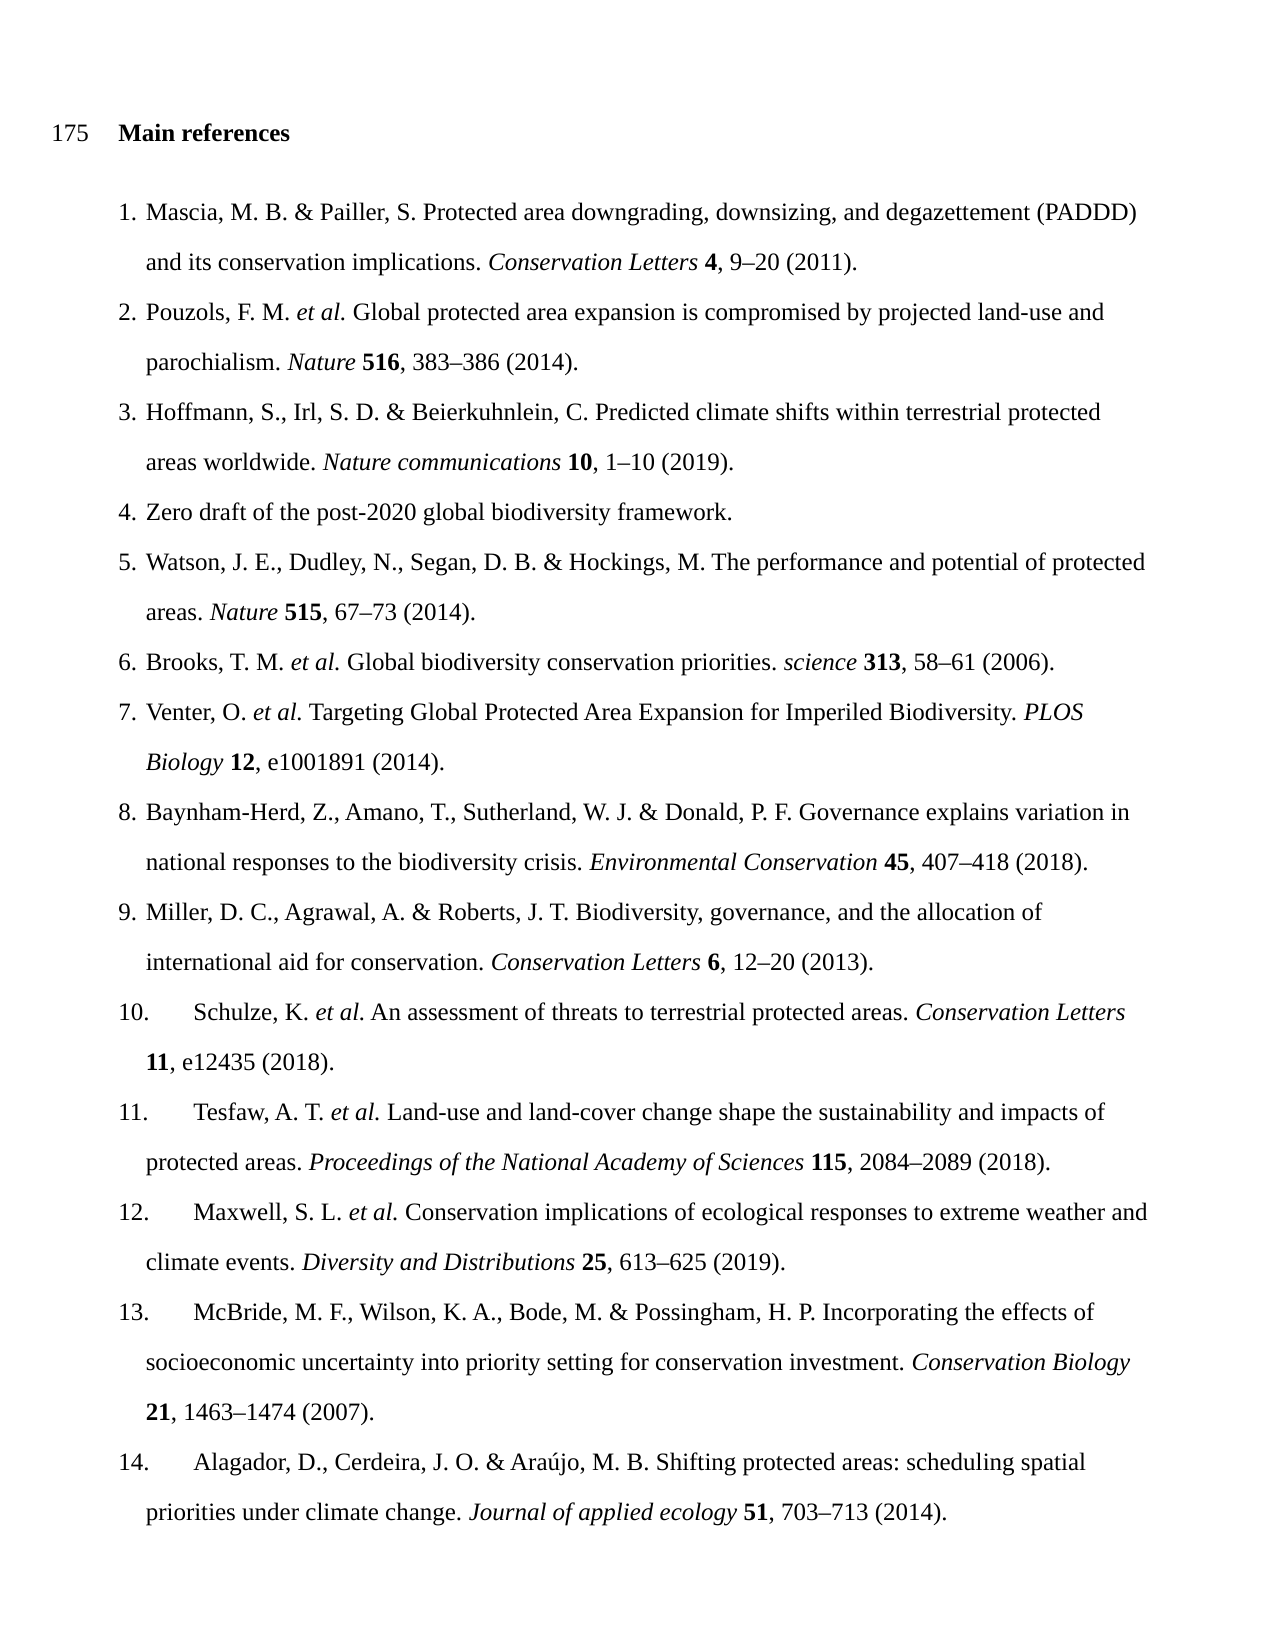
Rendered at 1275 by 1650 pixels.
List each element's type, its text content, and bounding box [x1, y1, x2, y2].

text 14. Alagador, D., Cerdeira, J. O. & Araújo, M. B. Shifting protected areas: scheduling spatial priorities under climate change. Journal of applied ecology 51, 703–713 (2014). [118, 1426, 1157, 1526]
text 8. Baynham-Herd, Z., Amano, T., Sutherland, W. J. & Donald, P. F. Governance explains variation in national responses to the biodiversity crisis. Environmental Conservation 45, 407–418 (2018). [118, 776, 1157, 876]
text 11. Tesfaw, A. T. et al. Land-use and land-cover change shape the sustainability and impacts of protected areas. Proceedings of the National Academy of Sciences 115, 2084–2089 (2018). [118, 1076, 1157, 1176]
text Main references [118, 118, 1157, 147]
text 4. Zero draft of the post-2020 global biodiversity framework. [118, 476, 1157, 526]
text 12. Maxwell, S. L. et al. Conservation implications of ecological responses to extreme weather and climate events. Diversity and Distributions 25, 613–625 (2019). [118, 1176, 1157, 1276]
text 2. Pouzols, F. M. et al. Global protected area expansion is compromised by projected land-use and parochialism. Nature 516, 383–386 (2014). [118, 276, 1157, 376]
text 1. Mascia, M. B. & Pailler, S. Protected area downgrading, downsizing, and degazettement (PADDD) and its conservation implications. Conservation Letters 4, 9–20 (2011). [118, 176, 1157, 276]
text 3. Hoffmann, S., Irl, S. D. & Beierkuhnlein, C. Predicted climate shifts within terrestrial protected areas worldwide. Nature communications 10, 1–10 (2019). [118, 376, 1157, 476]
text 10. Schulze, K. et al. An assessment of threats to terrestrial protected areas. Conservation Letters 11, e12435 (2018). [118, 976, 1157, 1076]
text 13. McBride, M. F., Wilson, K. A., Bode, M. & Possingham, H. P. Incorporating the effects of socioeconomic uncertainty into priority setting for conservation investment. Conservation Biology 21, 1463–1474 (2007). [118, 1276, 1157, 1426]
text 6. Brooks, T. M. et al. Global biodiversity conservation priorities. science 313, 58–61 (2006). [118, 626, 1157, 676]
text 5. Watson, J. E., Dudley, N., Segan, D. B. & Hockings, M. The performance and potential of protected areas. Nature 515, 67–73 (2014). [118, 526, 1157, 626]
text 7. Venter, O. et al. Targeting Global Protected Area Expansion for Imperiled Biodiversity. PLOS Biology 12, e1001891 (2014). [118, 676, 1157, 776]
text 9. Miller, D. C., Agrawal, A. & Roberts, J. T. Biodiversity, governance, and the allocation of international aid for conservation. Conservation Letters 6, 12–20 (2013). [118, 876, 1157, 976]
